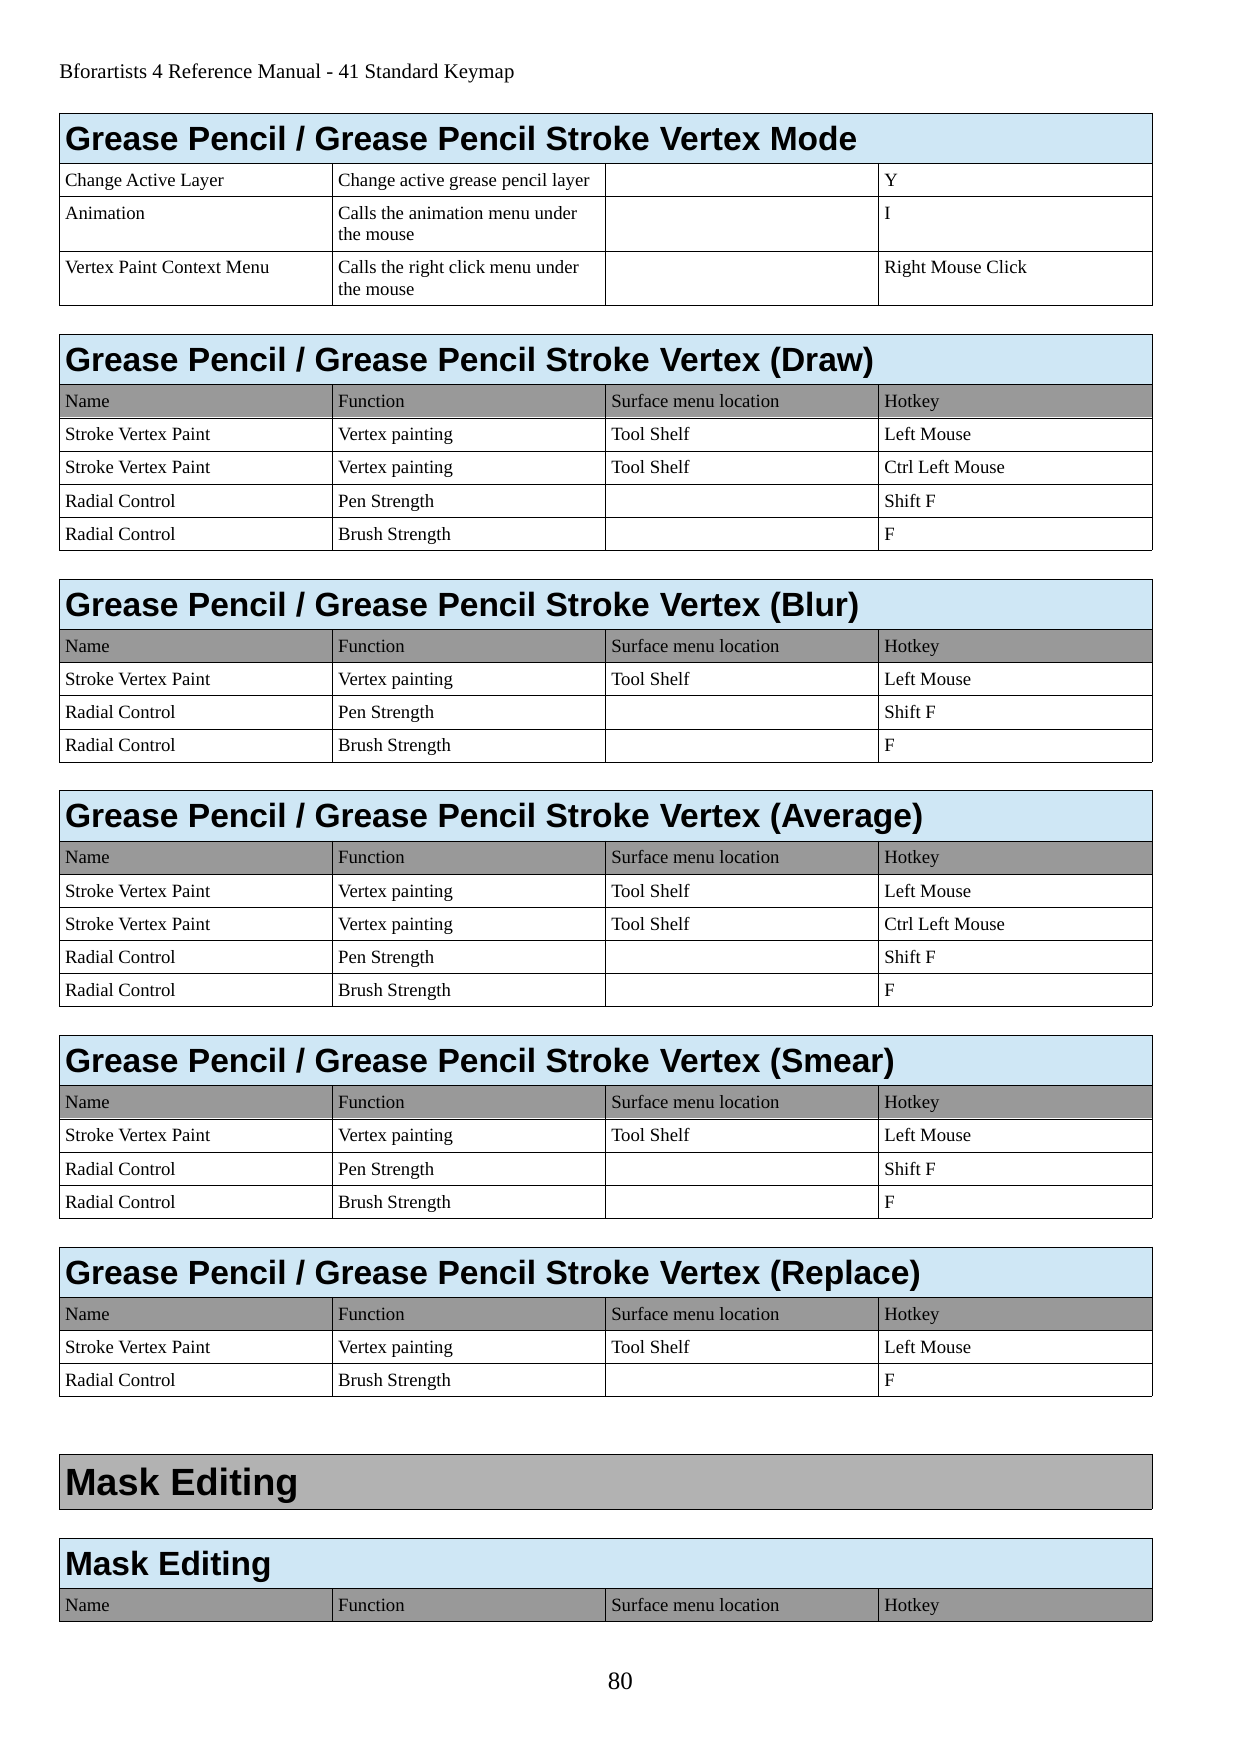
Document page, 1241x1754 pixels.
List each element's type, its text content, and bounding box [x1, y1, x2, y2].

table_cell Function [333, 385, 605, 417]
table_header Mask Editing [60, 1455, 1152, 1509]
table_cell Stroke Vertex Paint [60, 908, 332, 940]
table_cell Stroke Vertex Paint [60, 419, 332, 451]
table_cell Pen Strength [333, 941, 605, 973]
table_cell [606, 1153, 878, 1185]
table_cell F [879, 518, 1152, 550]
table_cell [606, 941, 878, 973]
table_cell Radial Control [60, 730, 332, 762]
table_cell [606, 1186, 878, 1218]
table_cell Y [879, 164, 1152, 196]
table_cell Function [333, 1589, 605, 1621]
table_cell Brush Strength [333, 1364, 605, 1396]
table_cell Shift F [879, 941, 1152, 973]
table_cell [606, 1364, 878, 1396]
table_cell Radial Control [60, 974, 332, 1006]
table_cell [606, 197, 878, 251]
table_cell Vertex painting [333, 1331, 605, 1363]
table_cell Tool Shelf [606, 875, 878, 907]
table_cell Left Mouse [879, 1120, 1152, 1152]
table_cell Tool Shelf [606, 908, 878, 940]
table_cell Hotkey [879, 1298, 1152, 1330]
table_cell Pen Strength [333, 696, 605, 728]
table_header Grease Pencil / Grease Pencil Stroke Vertex (Average) [60, 791, 1152, 841]
table_cell F [879, 730, 1152, 762]
table_cell Stroke Vertex Paint [60, 663, 332, 695]
table_cell Function [333, 1298, 605, 1330]
table_cell Radial Control [60, 696, 332, 728]
table_cell Name [60, 385, 332, 417]
table_cell Surface menu location [606, 842, 878, 874]
table_cell Right Mouse Click [879, 252, 1152, 305]
table_cell Pen Strength [333, 485, 605, 517]
table_header Mask Editing [60, 1539, 1152, 1588]
table_cell Shift F [879, 1153, 1152, 1185]
table_header Grease Pencil / Grease Pencil Stroke Vertex (Replace) [60, 1248, 1152, 1297]
table_cell Animation [60, 197, 332, 251]
table_cell Hotkey [879, 1086, 1152, 1118]
table_cell Brush Strength [333, 730, 605, 762]
table_header Grease Pencil / Grease Pencil Stroke Vertex (Draw) [60, 335, 1152, 384]
table_cell Tool Shelf [606, 1120, 878, 1152]
table_cell Brush Strength [333, 518, 605, 550]
table_cell Vertex painting [333, 452, 605, 484]
table_cell Pen Strength [333, 1153, 605, 1185]
table_cell Surface menu location [606, 1086, 878, 1118]
table_cell Shift F [879, 485, 1152, 517]
table_cell Surface menu location [606, 1589, 878, 1621]
table_header Grease Pencil / Grease Pencil Stroke Vertex (Blur) [60, 580, 1152, 629]
table_cell Left Mouse [879, 419, 1152, 451]
table_cell Name [60, 630, 332, 662]
table_cell Hotkey [879, 630, 1152, 662]
table_cell Hotkey [879, 842, 1152, 874]
table_cell Change active grease pencil layer [333, 164, 605, 196]
table_cell Function [333, 842, 605, 874]
table_cell F [879, 974, 1152, 1006]
table_cell Vertex painting [333, 1120, 605, 1152]
table_cell [606, 696, 878, 728]
table_cell Surface menu location [606, 385, 878, 417]
table_cell Hotkey [879, 385, 1152, 417]
table_cell Radial Control [60, 485, 332, 517]
table_cell Vertex painting [333, 663, 605, 695]
table_cell Vertex painting [333, 419, 605, 451]
table_cell F [879, 1186, 1152, 1218]
table_cell [606, 974, 878, 1006]
table_cell Tool Shelf [606, 663, 878, 695]
table_cell Radial Control [60, 518, 332, 550]
table_cell Function [333, 630, 605, 662]
table_header Grease Pencil / Grease Pencil Stroke Vertex Mode [60, 114, 1152, 163]
table_cell Tool Shelf [606, 1331, 878, 1363]
table_cell Radial Control [60, 1364, 332, 1396]
table_cell Surface menu location [606, 630, 878, 662]
table_cell Radial Control [60, 1186, 332, 1218]
table_cell Left Mouse [879, 1331, 1152, 1363]
table_cell Left Mouse [879, 663, 1152, 695]
table_cell Stroke Vertex Paint [60, 875, 332, 907]
table_header Grease Pencil / Grease Pencil Stroke Vertex (Smear) [60, 1036, 1152, 1085]
table_cell Radial Control [60, 941, 332, 973]
table_cell Name [60, 1298, 332, 1330]
table_cell Function [333, 1086, 605, 1118]
table_cell Stroke Vertex Paint [60, 452, 332, 484]
table_cell [606, 518, 878, 550]
table_cell Name [60, 842, 332, 874]
table_cell [606, 485, 878, 517]
table_cell Tool Shelf [606, 452, 878, 484]
table_cell I [879, 197, 1152, 251]
table_cell Shift F [879, 696, 1152, 728]
table_cell Name [60, 1589, 332, 1621]
table_cell Stroke Vertex Paint [60, 1120, 332, 1152]
table_cell Vertex painting [333, 908, 605, 940]
table_cell Hotkey [879, 1589, 1152, 1621]
table_cell Brush Strength [333, 974, 605, 1006]
table_cell Ctrl Left Mouse [879, 452, 1152, 484]
table_cell Ctrl Left Mouse [879, 908, 1152, 940]
table_cell Vertex Paint Context Menu [60, 252, 332, 305]
table_cell Tool Shelf [606, 419, 878, 451]
table_cell [606, 164, 878, 196]
table_cell [606, 730, 878, 762]
table_cell Vertex painting [333, 875, 605, 907]
table_cell Left Mouse [879, 875, 1152, 907]
table_cell Brush Strength [333, 1186, 605, 1218]
table_cell Calls the animation menu under the mouse [333, 197, 605, 251]
table_cell Change Active Layer [60, 164, 332, 196]
table_cell [606, 252, 878, 305]
table_cell Radial Control [60, 1153, 332, 1185]
table_cell Calls the right click menu under the mouse [333, 252, 605, 305]
table_cell F [879, 1364, 1152, 1396]
table_cell Surface menu location [606, 1298, 878, 1330]
table_cell Stroke Vertex Paint [60, 1331, 332, 1363]
table_cell Name [60, 1086, 332, 1118]
